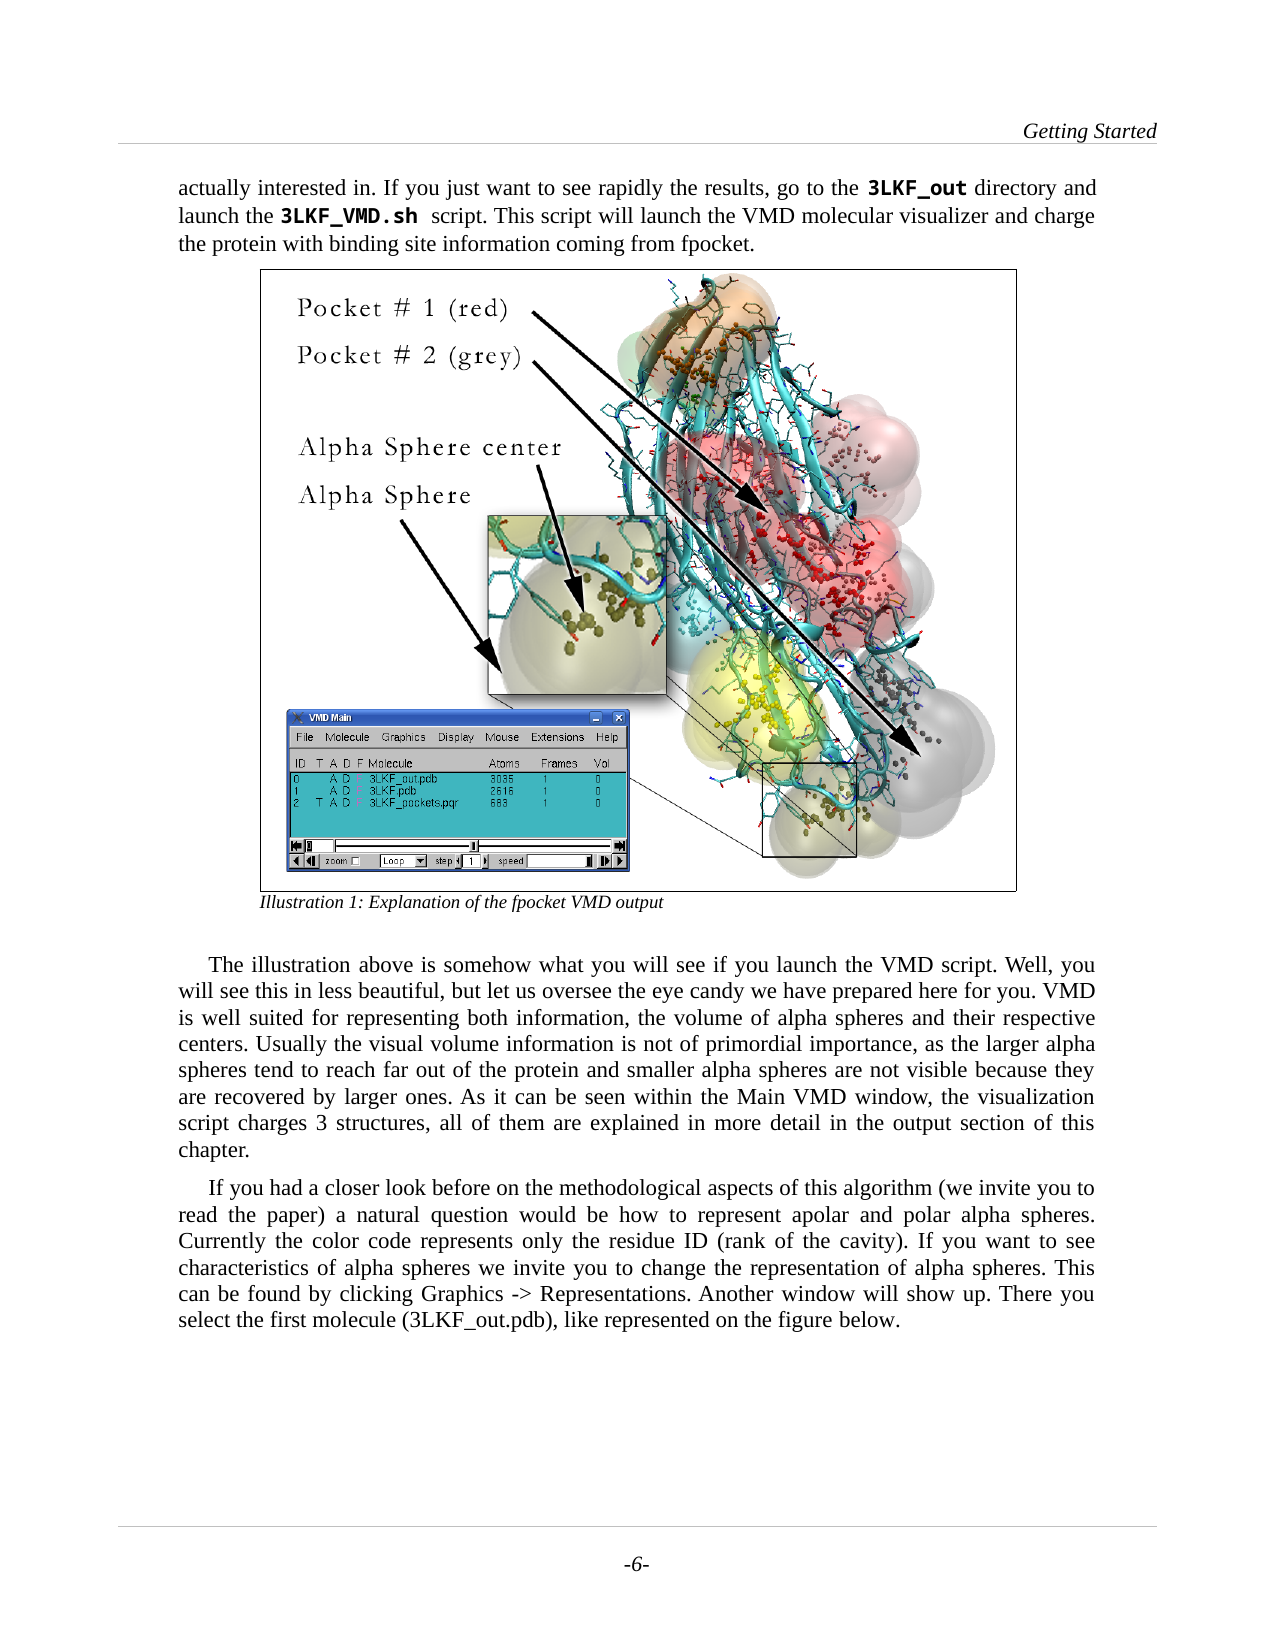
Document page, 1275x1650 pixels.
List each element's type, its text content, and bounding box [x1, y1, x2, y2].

text The illustration above is somehow what you will see if you launch the VMD script. Well, you will see this in less beautiful, but let us oversee the eye candy we have prepared here for you. VMD is well suited for representing both information, the volume of alpha spheres and their respective centers. Usually the visual volume information is not of primordial importance, as the larger alpha spheres tend to reach far out of the protein and smaller alpha spheres are not visible because they are recovered by larger ones. As it can be seen within the Main VMD window, the visualization script charges 3 structures, all of them are explained in more detail in the output section of this chapter. [178, 951, 1097, 1162]
text If you had a closer look before on the methodological aspects of this algorithm (we invite you to read the paper) a natural question would be how to represent apolar and polar alpha spheres. Currently the color code represents only the residue ID (rank of the cavity). If you want to see characteristics of alpha spheres we invite you to change the representation of alpha spheres. This can be found by clicking Graphics -> Representations. Another window will show up. There you select the first molecule (3LKF_out.pdb), like represented on the figure below. [178, 1174, 1097, 1333]
picture [261, 270, 1016, 891]
text actually interested in. If you just want to see rapidly the results, go to the 3LKF_out directory and launch the 3LKF_VMD.sh script. This script will launch the VMD molecular visualizer and charge the protein with binding site information coming from fpocket. [178, 173, 1097, 256]
text Illustration 1: Explanation of the fpocket VMD output [259, 891, 1016, 912]
